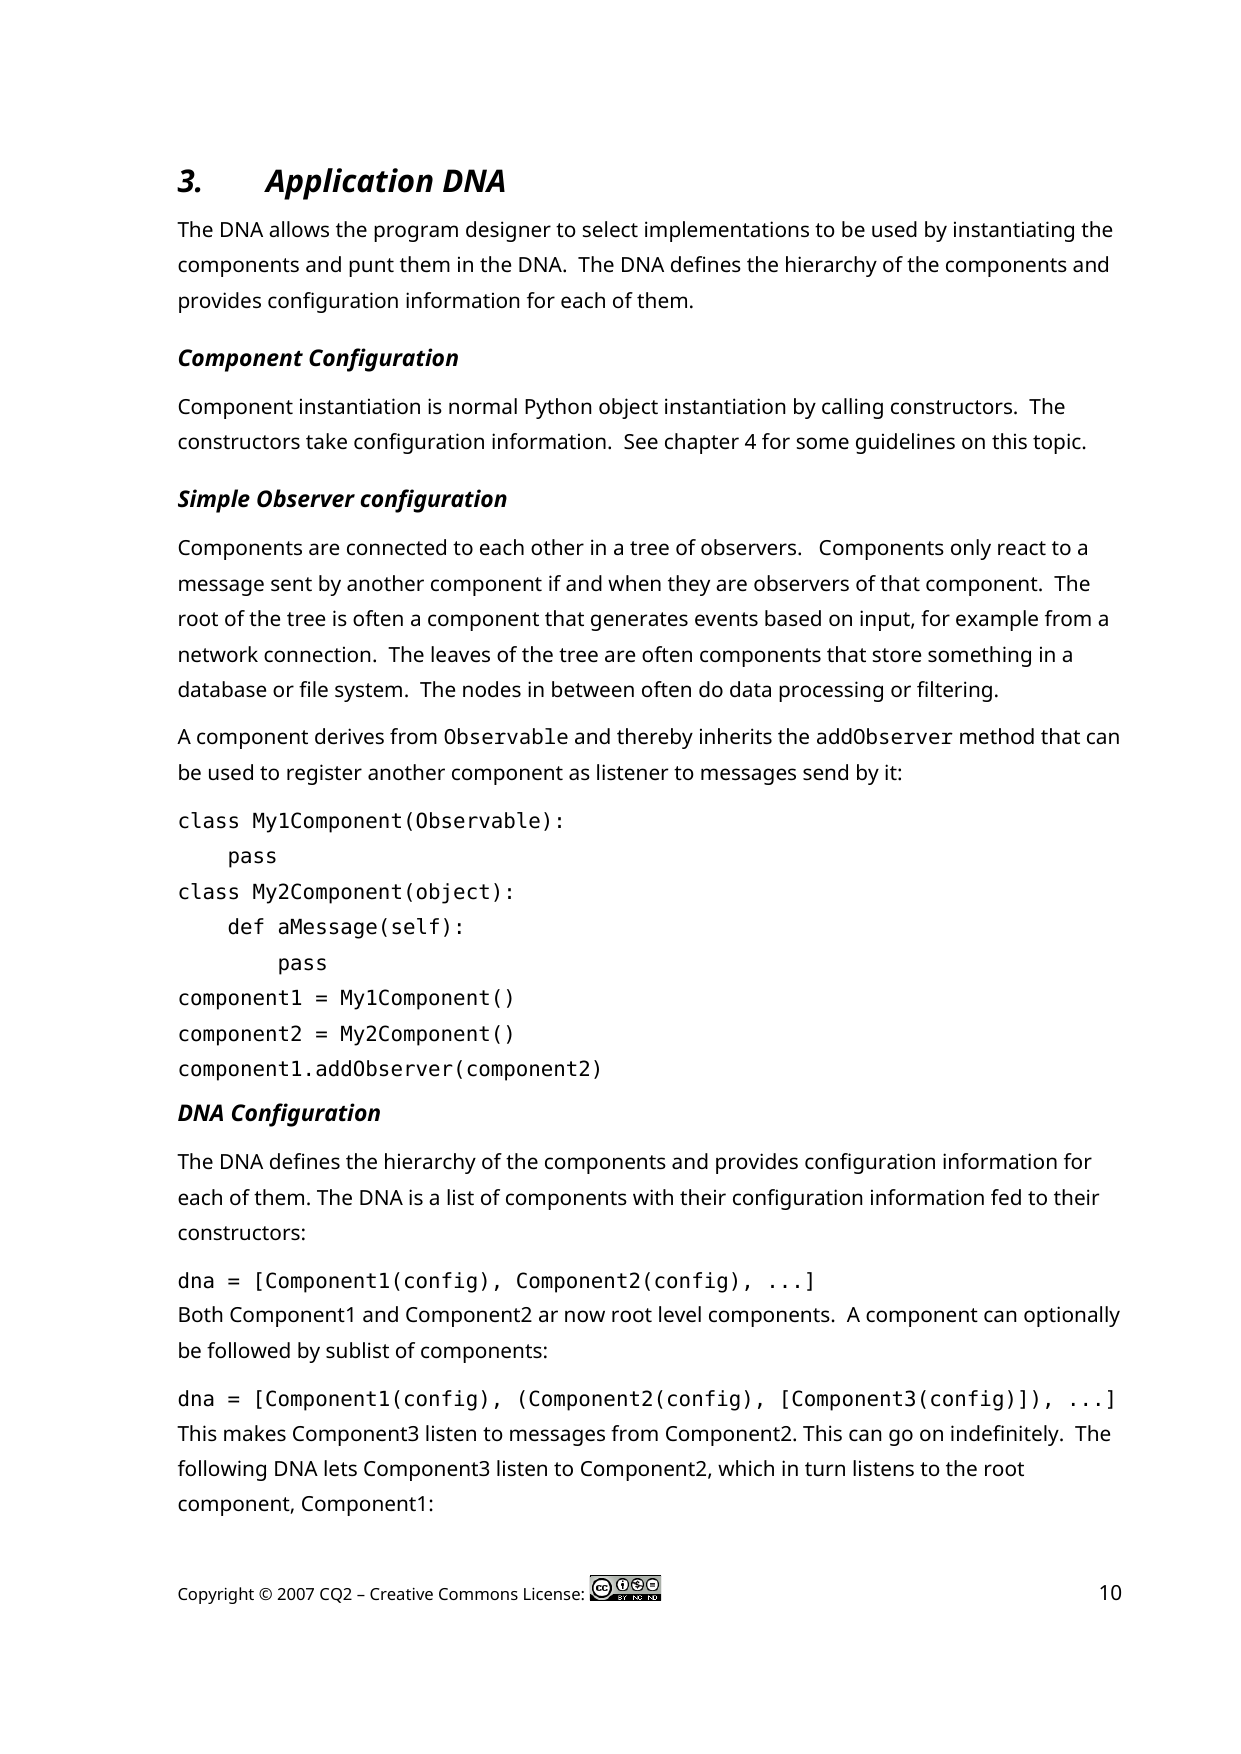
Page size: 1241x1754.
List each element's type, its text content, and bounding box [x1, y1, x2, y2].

text Both Component1 and Component2 ar now root level components. A component can optionally be followed by sublist of components: [177, 1294, 1122, 1364]
text class My1Component(Observable): [177, 798, 1122, 833]
text The DNA defines the hierarchy of the components and provides configuration information for each of them. The DNA is a list of components with their configuration information fed to their constructors: [177, 1140, 1122, 1246]
subtitle DNA Configuration [177, 1093, 1122, 1128]
text pass [177, 939, 1122, 975]
text dna = [Component1(config), (Component2(config), [Component3(config)]), ...] [177, 1376, 1122, 1412]
text Component instantiation is normal Python object instantiation by calling constructors. The constructors take configuration information. See chapter 4 for some guidelines on this topic. [177, 385, 1122, 456]
subtitle Simple Observer configuration [177, 479, 1122, 515]
text class My2Component(object): [177, 869, 1122, 904]
text dna = [Component1(config), Component2(config), ...] [177, 1258, 1122, 1294]
text The DNA allows the program designer to select implementations to be used by instantiating the components and punt them in the DNA. The DNA defines the hierarchy of the components and provides configuration information for each of them. [177, 208, 1122, 314]
text This makes Component3 listen to messages from Component2. This can go on indefinitely. The following DNA lets Component3 listen to Component2, which in turn listens to the root component, Component1: [177, 1412, 1122, 1518]
text Components are connected to each other in a tree of observers. Components only react to a message sent by another component if and when they are observers of that component. The root of the tree is often a component that generates events based on input, for example from a network connection. The leaves of the tree are often components that store something in a database or file system. The nodes in between often do data processing or filtering. [177, 526, 1122, 703]
text A component derives from Observable and thereby inherits the addObserver method that can be used to register another component as listener to messages send by it: [177, 715, 1122, 786]
subtitle Application DNA [177, 159, 1122, 202]
subtitle Component Configuration [177, 338, 1122, 373]
picture [589, 1575, 662, 1601]
text component2 = My2Component() [177, 1010, 1122, 1046]
text component1 = My1Component() [177, 975, 1122, 1010]
text component1.addObserver(component2) [177, 1046, 1122, 1081]
text pass [177, 833, 1122, 869]
text def aMessage(self): [177, 904, 1122, 939]
